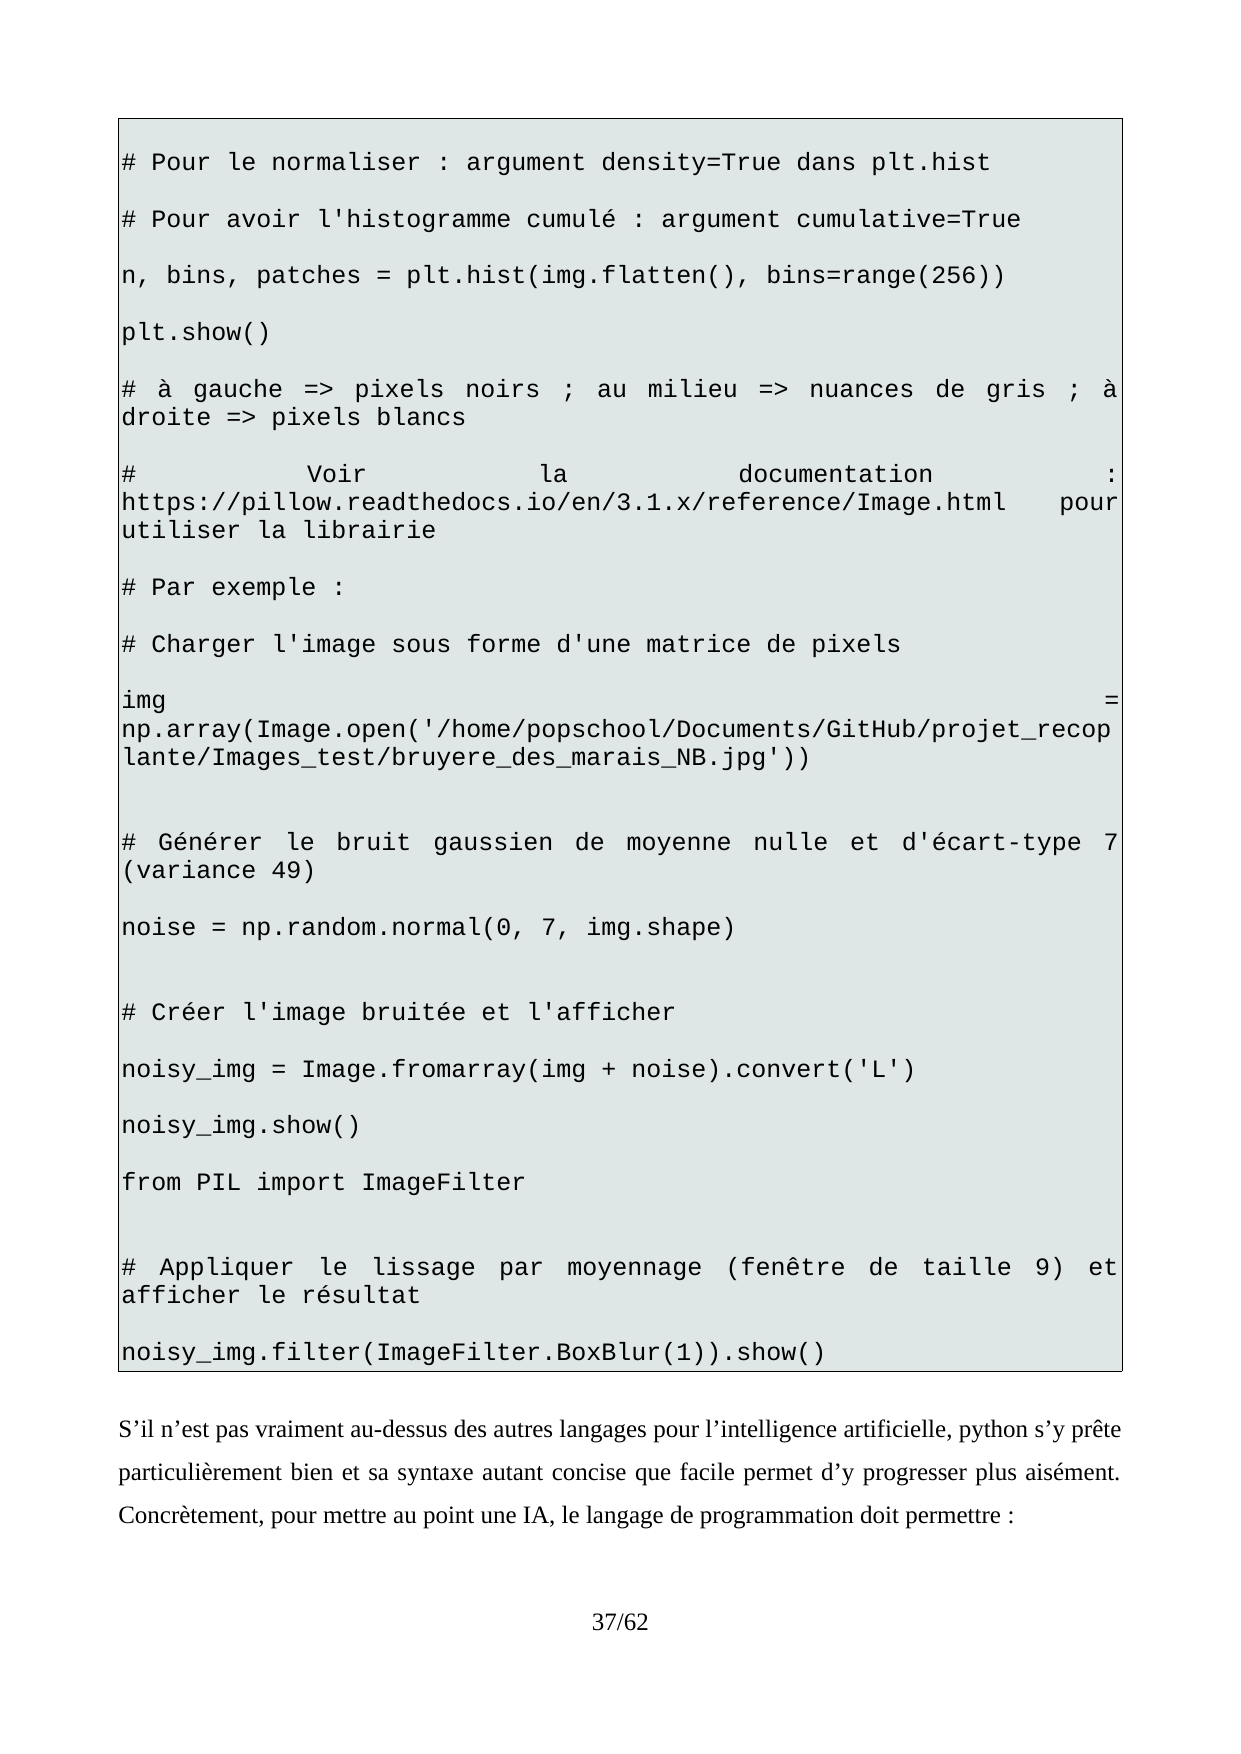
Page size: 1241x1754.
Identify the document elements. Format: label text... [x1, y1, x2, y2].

text S’il n’est pas vraiment au-dessus des autres langages pour l’intelligence artificielle, python s’y prête particulièrement bien et sa syntaxe autant concise que facile permet d’y progresser plus aisément. Concrètement, pour mettre au point une IA, le langage de programmation doit permettre : [118, 1414, 1122, 1529]
text noisy_img.filter(ImageFilter.BoxBlur(1)).show() [119, 1336, 1122, 1371]
text # Créer l'image bruitée et l'afficher [119, 996, 1122, 1025]
text # Charger l'image sous forme d'une matrice de pixels [119, 628, 1122, 656]
text noisy_img.show() [119, 1110, 1122, 1138]
text # Voir la documentation : https://pillow.readthedocs.io/en/3.1.x/reference/Image.html pour utiliser la librairie [119, 458, 1122, 543]
text # à gauche => pixels noirs ; au milieu => nuances de gris ; à droite => pixels blancs [119, 373, 1122, 430]
text # Pour le normaliser : argument density=True dans plt.hist [119, 146, 1122, 175]
text from PIL import ImageFilter [119, 1166, 1122, 1195]
text # Pour avoir l'histogramme cumulé : argument cumulative=True [119, 203, 1122, 231]
text noisy_img = Image.fromarray(img + noise).convert('L') [119, 1053, 1122, 1081]
text img = np.array(Image.open('/home/popschool/Documents/GitHub/projet_recoplante/Images_test/bruyere_des_marais_NB.jpg')) [119, 685, 1122, 770]
text n, bins, patches = plt.hist(img.flatten(), bins=range(256)) [119, 260, 1122, 288]
text # Générer le bruit gaussien de moyenne nulle et d'écart-type 7 (variance 49) [119, 826, 1122, 883]
text # Par exemple : [119, 571, 1122, 600]
text # Appliquer le lissage par moyennage (fenêtre de taille 9) et afficher le résultat [119, 1251, 1122, 1308]
text noise = np.random.normal(0, 7, img.shape) [119, 911, 1122, 940]
text plt.show() [119, 316, 1122, 345]
